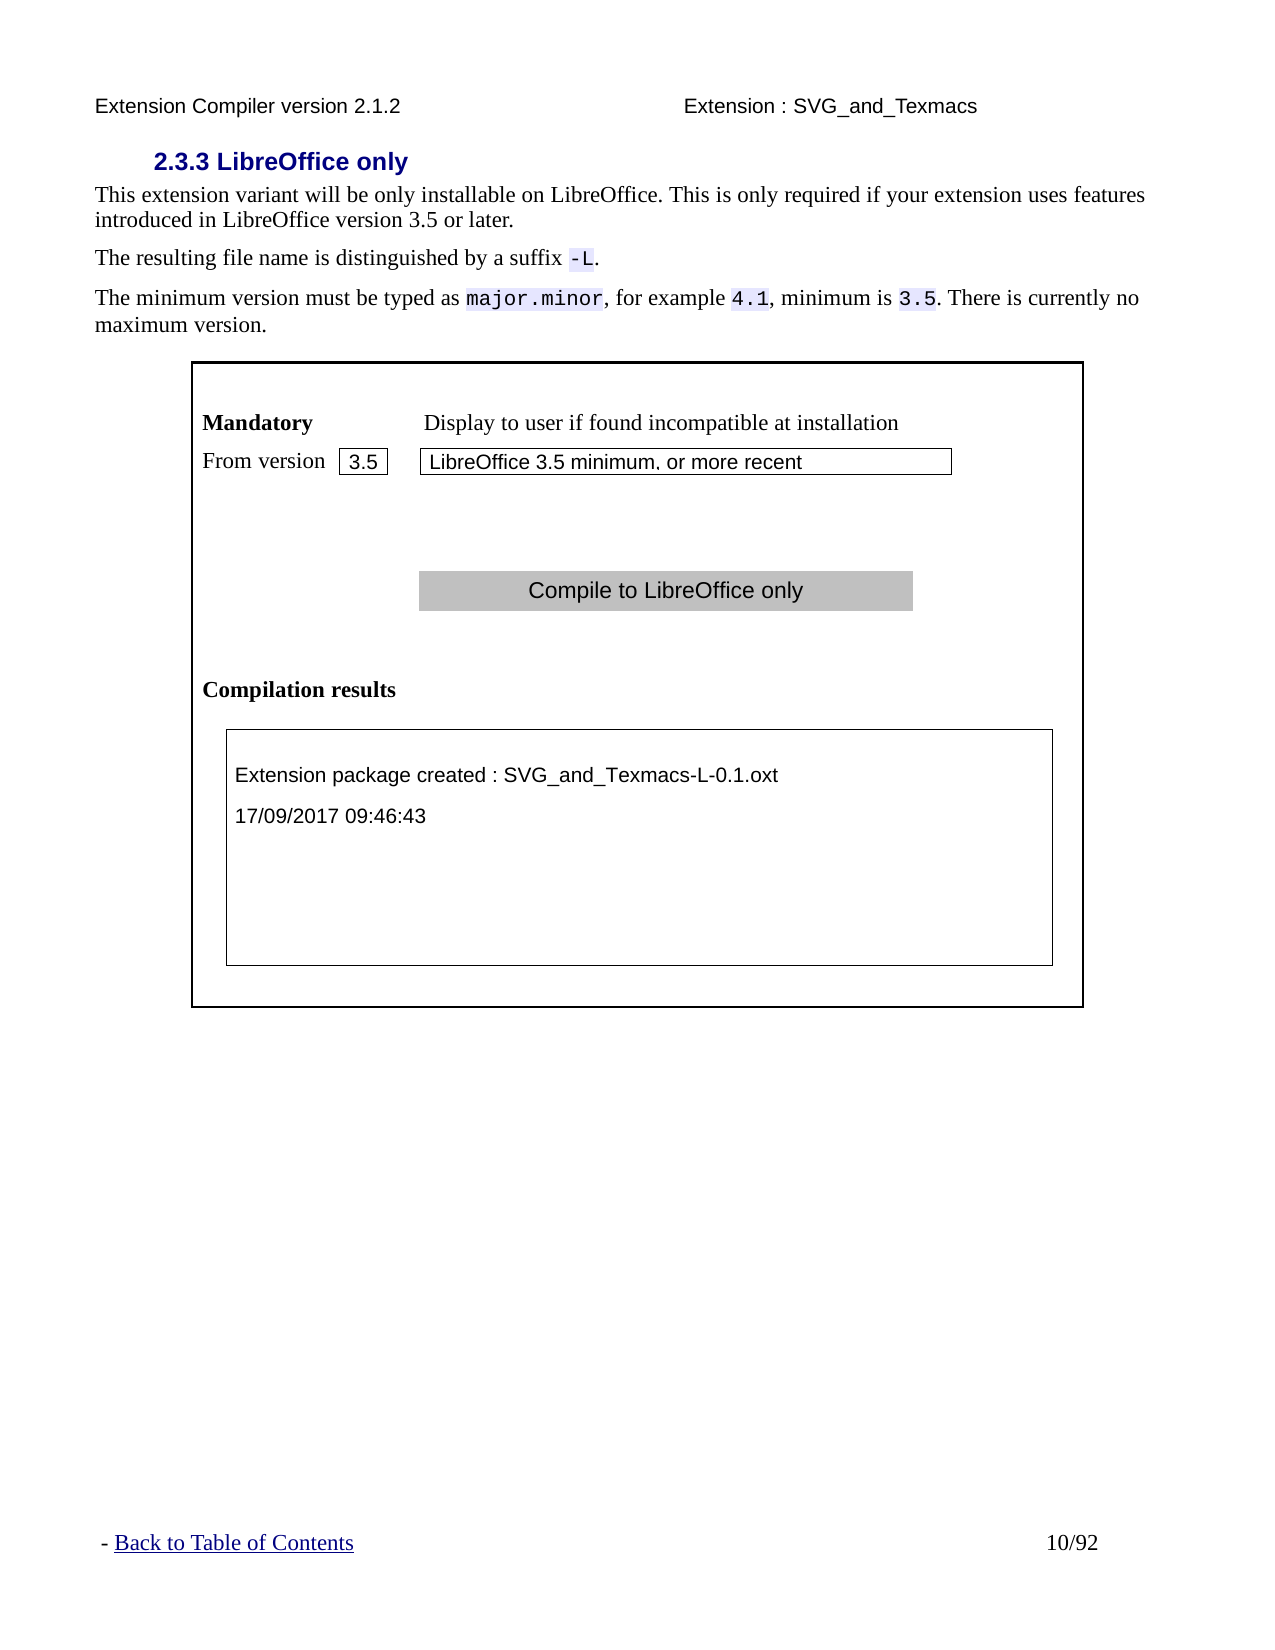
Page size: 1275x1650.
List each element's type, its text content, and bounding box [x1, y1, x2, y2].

text [388, 448, 420, 474]
subtitle LibreOffice only [153, 147, 1181, 176]
text [952, 448, 1073, 474]
text Mandatory Display to user if found incompatible at installation [202, 410, 1073, 436]
text The resulting file name is distinguished by a suffix -L. [94, 245, 1181, 272]
text This extension variant will be only installable on LibreOffice. This is only required if your extension uses features introduced in LibreOffice version 3.5 or later. [94, 181, 1181, 232]
text From version [202, 448, 339, 474]
text Compilation results [202, 676, 1073, 702]
text The minimum version must be typed as major.minor, for example 4.1, minimum is 3.5. There is currently no maximum version. [94, 284, 1181, 337]
